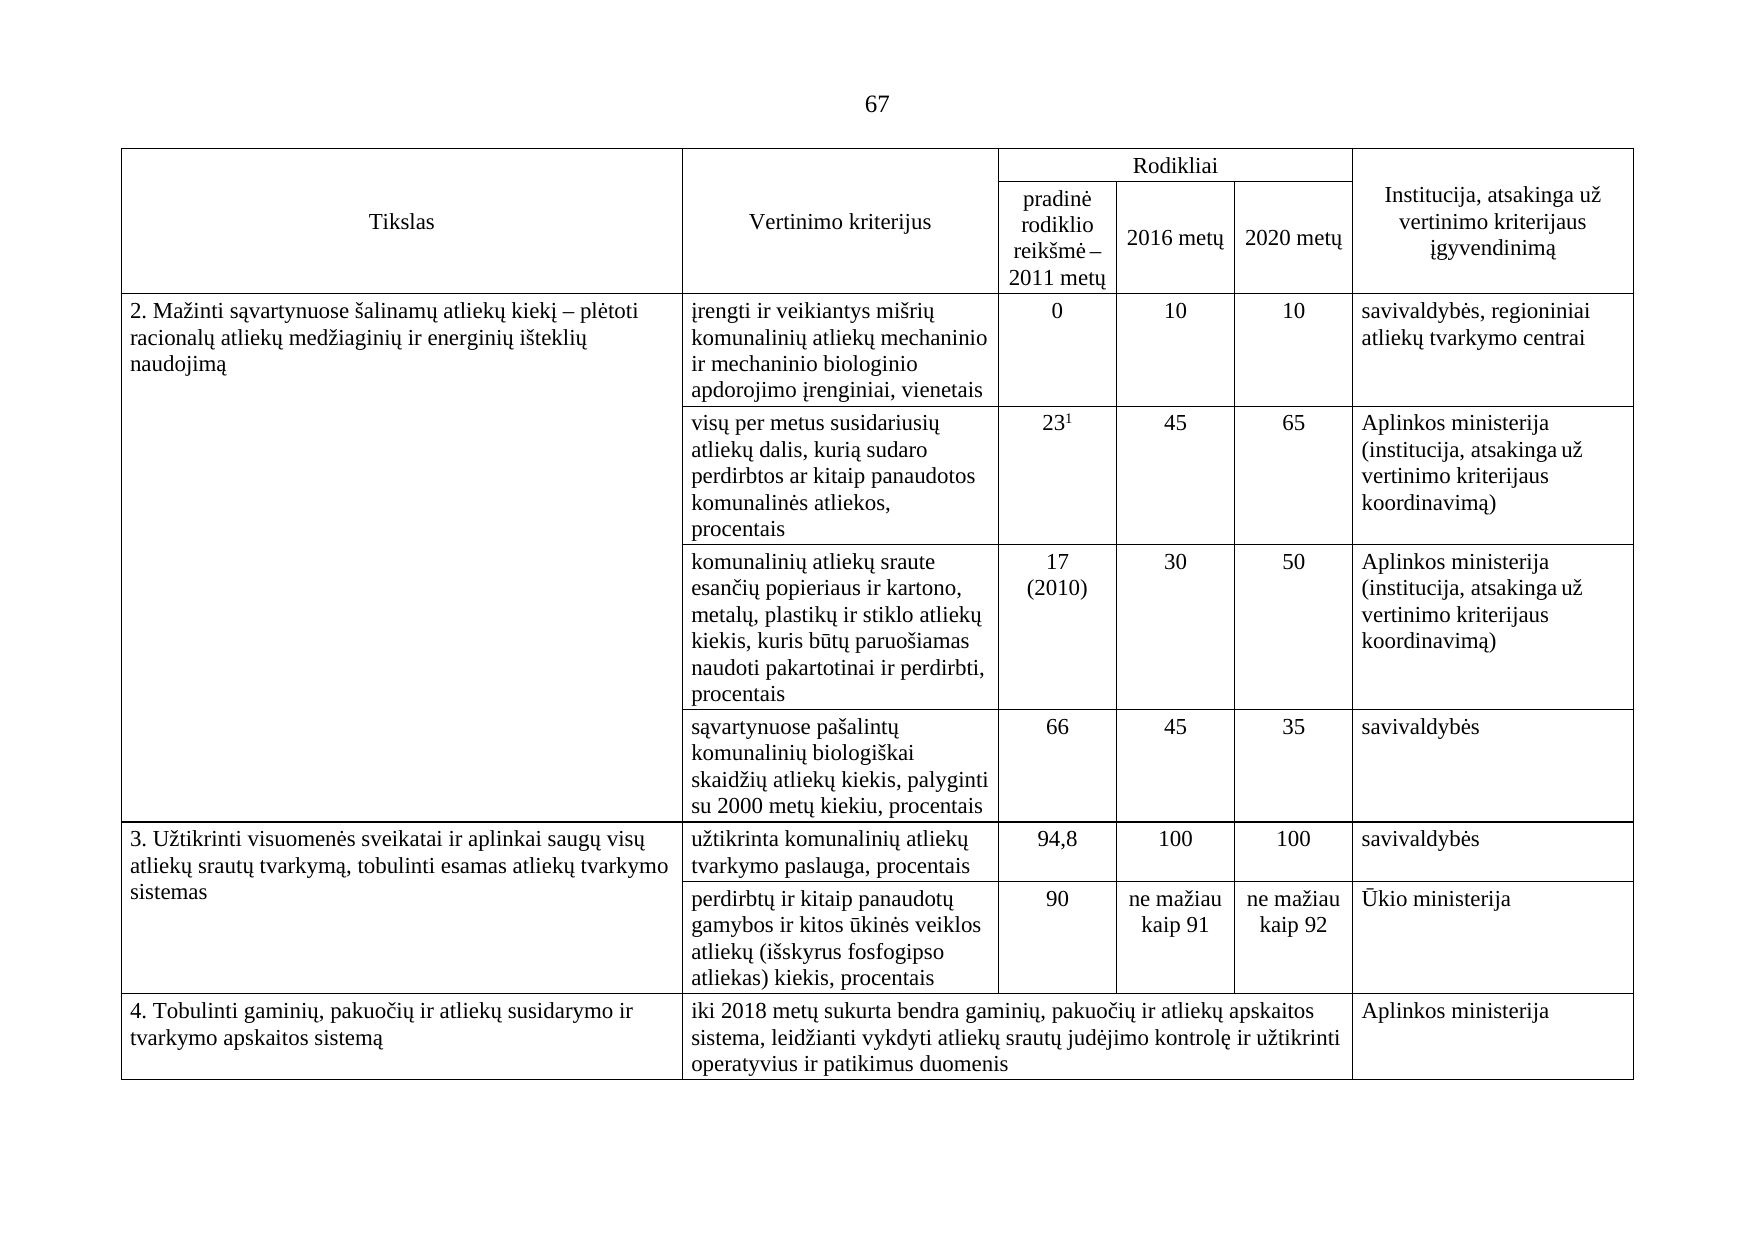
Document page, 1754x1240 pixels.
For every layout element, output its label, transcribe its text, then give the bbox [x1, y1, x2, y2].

table_cell 3. Užtikrinti visuomenės sveikatai ir aplinkai saugų visų atliekų srautų tvarkymą, tobulinti esamas atliekų tvarkymo sistemas [122, 823, 682, 993]
table_cell 45 [1117, 710, 1234, 821]
table_cell ne mažiau kaip 92 [1235, 882, 1352, 993]
table_cell visų per metus susidariusių atliekų dalis, kurią sudaro perdirbtos ar kitaip panaudotos komunalinės atliekos, procentais [683, 407, 998, 544]
table_cell savivaldybės [1353, 710, 1633, 821]
table_cell 50 [1235, 545, 1352, 709]
table_cell iki 2018 metų sukurta bendra gaminių, pakuočių ir atliekų apskaitos sistema, leidžianti vykdyti atliekų srautų judėjimo kontrolę ir užtikrinti operatyvius ir patikimus duomenis [683, 994, 1352, 1079]
table_header Vertinimo kriterijus [683, 149, 998, 293]
table_header Tikslas [122, 149, 682, 293]
table_cell perdirbtų ir kitaip panaudotų gamybos ir kitos ūkinės veiklos atliekų (išskyrus fosfogipso atliekas) kiekis, procentais [683, 882, 998, 993]
table_cell Aplinkos ministerija [1353, 994, 1633, 1079]
table_cell 2020 metų [1235, 182, 1352, 293]
table_cell 94,8 [999, 823, 1116, 881]
table_cell 100 [1235, 823, 1352, 881]
table_cell Ūkio ministerija [1353, 882, 1633, 993]
table_header Institucija, atsakinga už vertinimo kriterijaus įgyvendinimą [1353, 149, 1633, 293]
table_cell 4. Tobulinti gaminių, pakuočių ir atliekų susidarymo ir tvarkymo apskaitos sistemą [122, 994, 682, 1079]
table_cell Aplinkos ministerija (institucija, atsakinga už vertinimo kriterijaus koordinavimą) [1353, 545, 1633, 709]
table_cell 30 [1117, 545, 1234, 709]
table_cell sąvartynuose pašalintų komunalinių biologiškai skaidžių atliekų kiekis, palyginti su 2000 metų kiekiu, procentais [683, 710, 998, 821]
table_cell 35 [1235, 710, 1352, 821]
table_cell 10 [1235, 294, 1352, 406]
table_cell 100 [1117, 823, 1234, 881]
table_cell savivaldybės, regioniniai atliekų tvarkymo centrai [1353, 294, 1633, 406]
table_cell įrengti ir veikiantys mišrių komunalinių atliekų mechaninio ir mechaninio biologinio apdorojimo įrenginiai, vienetais [683, 294, 998, 406]
table_cell 17 (2010) [999, 545, 1116, 709]
table_cell 0 [999, 294, 1116, 406]
table_cell savivaldybės [1353, 823, 1633, 881]
table_cell 2016 metų [1117, 182, 1234, 293]
table_cell komunalinių atliekų sraute esančių popieriaus ir kartono, metalų, plastikų ir stiklo atliekų kiekis, kuris būtų paruošiamas naudoti pakartotinai ir perdirbti, procentais [683, 545, 998, 709]
table_cell 45 [1117, 407, 1234, 544]
table_header Rodikliai [999, 149, 1352, 181]
table_cell užtikrinta komunalinių atliekų tvarkymo paslauga, procentais [683, 823, 998, 881]
table_cell 10 [1117, 294, 1234, 406]
table_cell 90 [999, 882, 1116, 993]
table_cell 231 [999, 407, 1116, 544]
table_cell ne mažiau kaip 91 [1117, 882, 1234, 993]
table_cell 2. Mažinti sąvartynuose šalinamų atliekų kiekį – plėtoti racionalų atliekų medžiaginių ir energinių išteklių naudojimą [122, 294, 682, 821]
table_cell pradinė rodiklio reikšmė – 2011 metų [999, 182, 1116, 293]
table_cell 66 [999, 710, 1116, 821]
table_cell Aplinkos ministerija (institucija, atsakinga už vertinimo kriterijaus koordinavimą) [1353, 407, 1633, 544]
table_cell 65 [1235, 407, 1352, 544]
